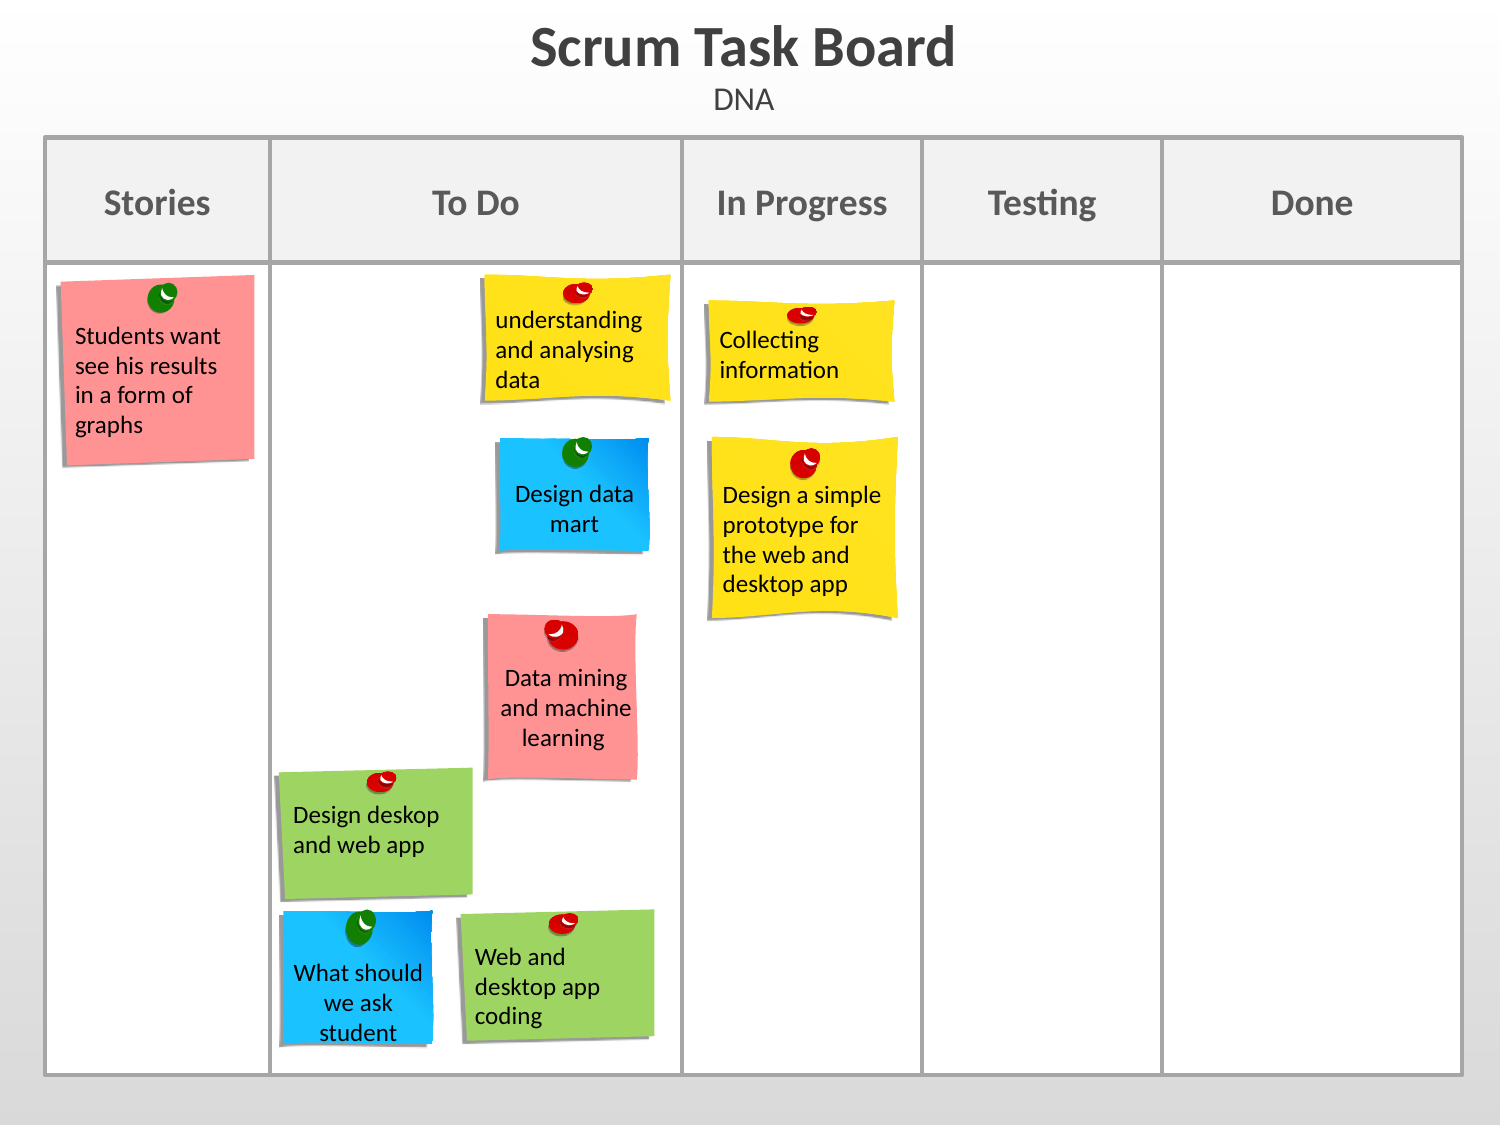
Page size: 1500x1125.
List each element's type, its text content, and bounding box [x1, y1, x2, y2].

text_box In Progress [682, 137, 922, 263]
text_box understanding and analysing data [495, 303, 661, 394]
text_box To Do [270, 137, 682, 263]
text_box Done [1162, 137, 1463, 263]
text_box Design data mart [504, 477, 645, 538]
text_box What should we ask student [288, 956, 429, 1047]
text_box Design deskop and web app [293, 798, 461, 859]
text_box DNA [698, 69, 790, 125]
text_box Testing [922, 137, 1162, 263]
text_box Data mining and machine learning [496, 661, 637, 752]
text_box Web and desktop app coding [475, 939, 643, 1030]
text_box Collecting information [719, 323, 885, 384]
text_box Stories [44, 137, 270, 263]
text_box Students want see his results in a form of graphs [75, 319, 243, 440]
title Scrum Task Board [256, 5, 1244, 81]
text_box [44, 263, 1463, 1075]
text_box Design a simple prototype for the web and desktop app [722, 478, 888, 598]
